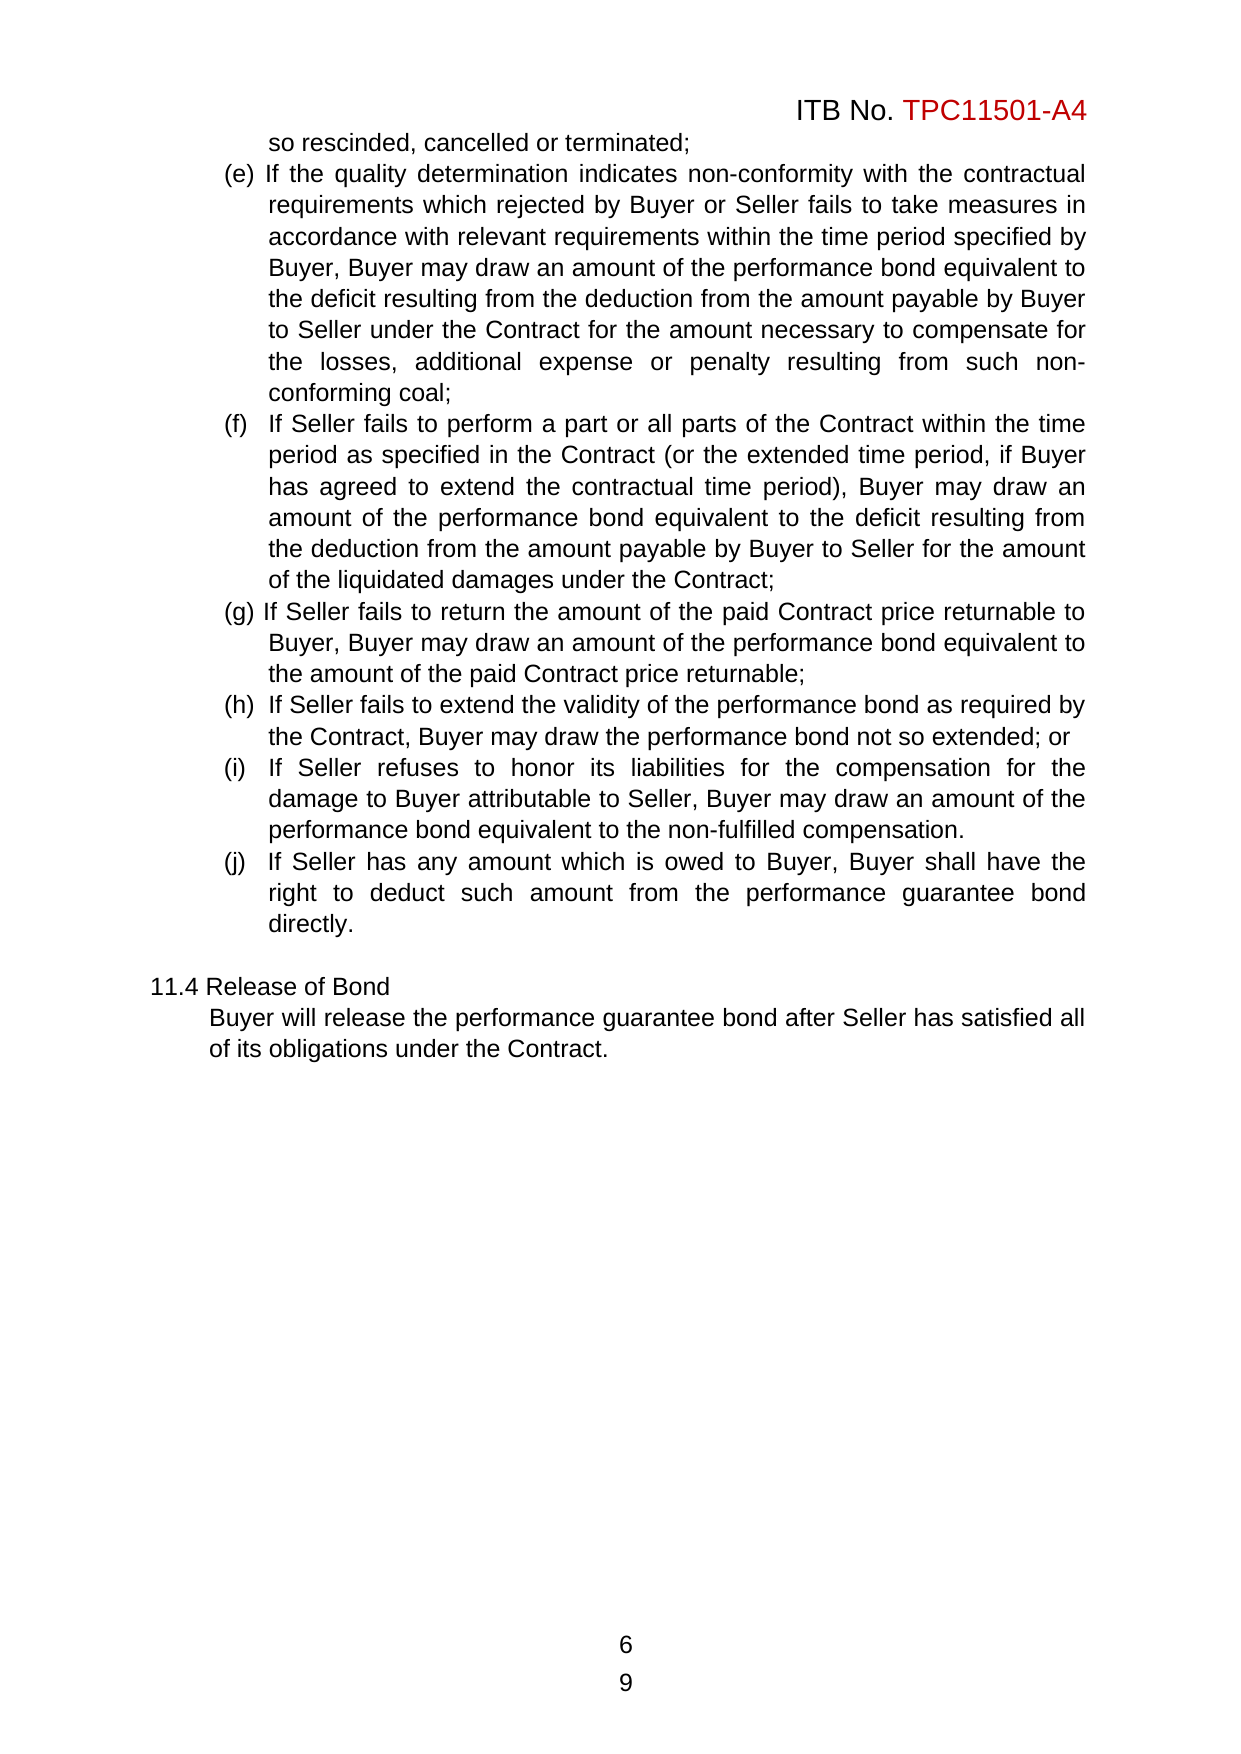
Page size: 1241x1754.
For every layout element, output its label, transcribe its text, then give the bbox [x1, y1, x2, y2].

text so rescinded, cancelled or terminated; [224, 126, 1087, 157]
text (h) If Seller fails to extend the validity of the performance bond as required by the Contract, Buyer may draw the performance bond not so extended; or [224, 689, 1087, 751]
text (i) If Seller refuses to honor its liabilities for the compensation for the damage to Buyer attributable to Seller, Buyer may draw an amount of the performance bond equivalent to the non-fulfilled compensation. [224, 751, 1087, 845]
text (f) If Seller fails to perform a part or all parts of the Contract within the time period as specified in the Contract (or the extended time period, if Buyer has agreed to extend the contractual time period), Buyer may draw an amount of the performance bond equivalent to the deficit resulting from the deduction from the amount payable by Buyer to Seller for the amount of the liquidated damages under the Contract; [224, 407, 1087, 595]
text 11.4 Release of Bond [150, 970, 1087, 1001]
text (e) If the quality determination indicates non-conformity with the contractual requirements which rejected by Buyer or Seller fails to take measures in accordance with relevant requirements within the time period specified by Buyer, Buyer may draw an amount of the performance bond equivalent to the deficit resulting from the deduction from the amount payable by Buyer to Seller under the Contract for the amount necessary to compensate for the losses, additional expense or penalty resulting from such non-conforming coal; [224, 157, 1087, 407]
text Buyer will release the performance guarantee bond after Seller has satisfied all of its obligations under the Contract. [209, 1001, 1087, 1064]
text (j) If Seller has any amount which is owed to Buyer, Buyer shall have the right to deduct such amount from the performance guarantee bond directly. [224, 845, 1087, 939]
text (g) If Seller fails to return the amount of the paid Contract price returnable to Buyer, Buyer may draw an amount of the performance bond equivalent to the amount of the paid Contract price returnable; [224, 595, 1087, 689]
